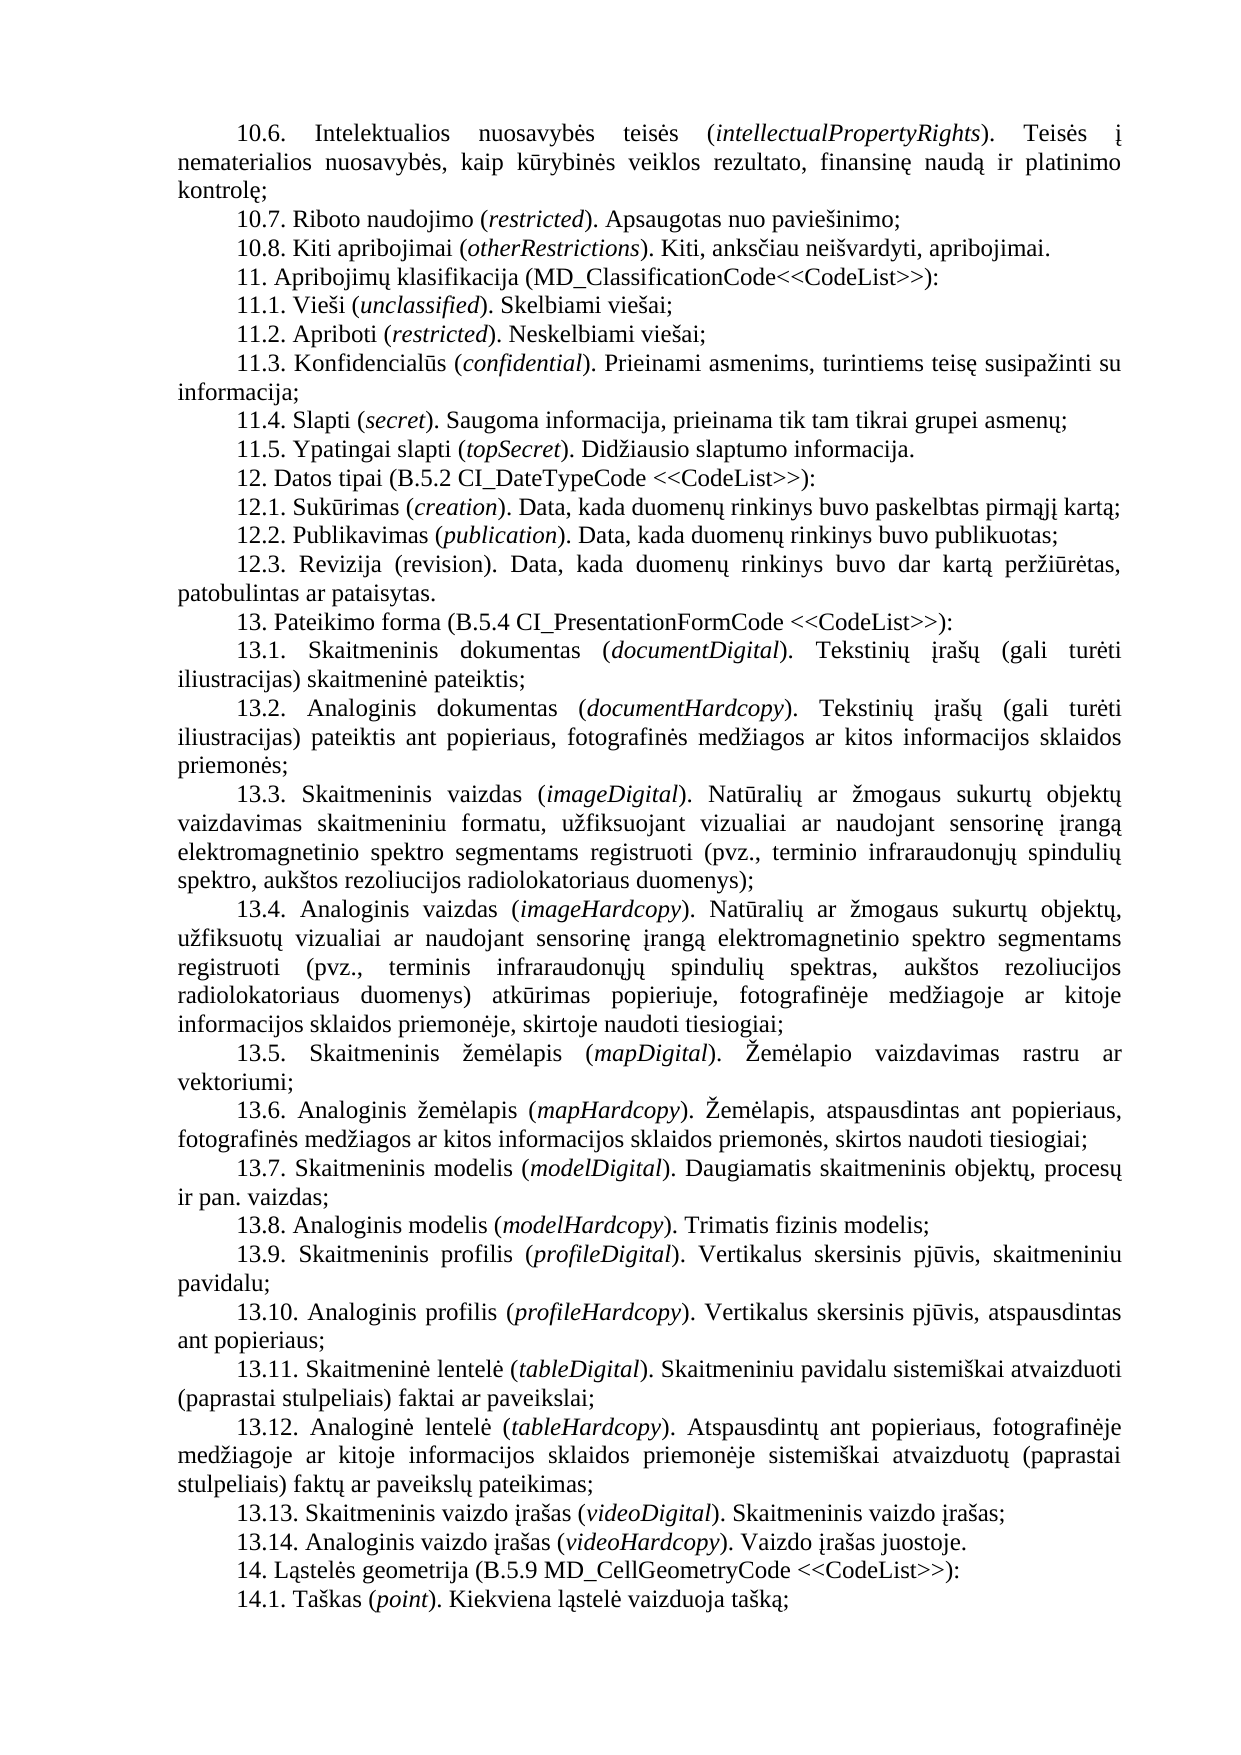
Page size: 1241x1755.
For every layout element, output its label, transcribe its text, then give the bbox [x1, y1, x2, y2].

text 14.1. Taškas (point). Kiekviena ląstelė vaizduoja tašką; [177, 1584, 1122, 1613]
text 13.11. Skaitmeninė lentelė (tableDigital). Skaitmeniniu pavidalu sistemiškai atvaizduoti (paprastai stulpeliais) faktai ar paveikslai; [177, 1354, 1122, 1412]
text 11.1. Vieši (unclassified). Skelbiami viešai; [177, 291, 1122, 319]
text 12.2. Publikavimas (publication). Data, kada duomenų rinkinys buvo publikuotas; [177, 521, 1122, 549]
text 13.10. Analoginis profilis (profileHardcopy). Vertikalus skersinis pjūvis, atspausdintas ant popieriaus; [177, 1297, 1122, 1354]
text 12. Datos tipai (B.5.2 CI_DateTypeCode <<CodeList>>): [177, 463, 1122, 492]
text 10.6. Intelektualios nuosavybės teisės (intellectualPropertyRights). Teisės į nematerialios nuosavybės, kaip kūrybinės veiklos rezultato, finansinę naudą ir platinimo kontrolę; [177, 118, 1122, 204]
text 13.6. Analoginis žemėlapis (mapHardcopy). Žemėlapis, atspausdintas ant popieriaus, fotografinės medžiagos ar kitos informacijos sklaidos priemonės, skirtos naudoti tiesiogiai; [177, 1096, 1122, 1153]
text 10.8. Kiti apribojimai (otherRestrictions). Kiti, anksčiau neišvardyti, apribojimai. [177, 233, 1122, 262]
text 10.7. Riboto naudojimo (restricted). Apsaugotas nuo paviešinimo; [177, 204, 1122, 233]
text 11. Apribojimų klasifikacija (MD_ClassificationCode<<CodeList>>): [177, 262, 1122, 291]
text 12.1. Sukūrimas (creation). Data, kada duomenų rinkinys buvo paskelbtas pirmąjį kartą; [177, 492, 1122, 521]
text 13.12. Analoginė lentelė (tableHardcopy). Atspausdintų ant popieriaus, fotografinėje medžiagoje ar kitoje informacijos sklaidos priemonėje sistemiškai atvaizduotų (paprastai stulpeliais) faktų ar paveikslų pateikimas; [177, 1412, 1122, 1498]
text 13.1. Skaitmeninis dokumentas (documentDigital). Tekstinių įrašų (gali turėti iliustracijas) skaitmeninė pateiktis; [177, 636, 1122, 693]
text 11.3. Konfidencialūs (confidential). Prieinami asmenims, turintiems teisę susipažinti su informacija; [177, 348, 1122, 406]
text 13.8. Analoginis modelis (modelHardcopy). Trimatis fizinis modelis; [177, 1211, 1122, 1239]
text 11.5. Ypatingai slapti (topSecret). Didžiausio slaptumo informacija. [177, 434, 1122, 463]
text 13.5. Skaitmeninis žemėlapis (mapDigital). Žemėlapio vaizdavimas rastru ar vektoriumi; [177, 1038, 1122, 1096]
text 11.4. Slapti (secret). Saugoma informacija, prieinama tik tam tikrai grupei asmenų; [177, 406, 1122, 434]
text 14. Ląstelės geometrija (B.5.9 MD_CellGeometryCode <<CodeList>>): [177, 1556, 1122, 1584]
text 13.9. Skaitmeninis profilis (profileDigital). Vertikalus skersinis pjūvis, skaitmeniniu pavidalu; [177, 1239, 1122, 1297]
text 13.13. Skaitmeninis vaizdo įrašas (videoDigital). Skaitmeninis vaizdo įrašas; [177, 1498, 1122, 1527]
text 13.7. Skaitmeninis modelis (modelDigital). Daugiamatis skaitmeninis objektų, procesų ir pan. vaizdas; [177, 1153, 1122, 1211]
text 13.3. Skaitmeninis vaizdas (imageDigital). Natūralių ar žmogaus sukurtų objektų vaizdavimas skaitmeniniu formatu, užfiksuojant vizualiai ar naudojant sensorinę įrangą elektromagnetinio spektro segmentams registruoti (pvz., terminio infraraudonųjų spindulių spektro, aukštos rezoliucijos radiolokatoriaus duomenys); [177, 779, 1122, 894]
text 12.3. Revizija (revision). Data, kada duomenų rinkinys buvo dar kartą peržiūrėtas, patobulintas ar pataisytas. [177, 549, 1122, 607]
text 11.2. Apriboti (restricted). Neskelbiami viešai; [177, 319, 1122, 348]
text 13.14. Analoginis vaizdo įrašas (videoHardcopy). Vaizdo įrašas juostoje. [177, 1527, 1122, 1556]
text 13.2. Analoginis dokumentas (documentHardcopy). Tekstinių įrašų (gali turėti iliustracijas) pateiktis ant popieriaus, fotografinės medžiagos ar kitos informacijos sklaidos priemonės; [177, 693, 1122, 779]
text 13. Pateikimo forma (B.5.4 CI_PresentationFormCode <<CodeList>>): [177, 607, 1122, 636]
text 13.4. Analoginis vaizdas (imageHardcopy). Natūralių ar žmogaus sukurtų objektų, užfiksuotų vizualiai ar naudojant sensorinę įrangą elektromagnetinio spektro segmentams registruoti (pvz., terminis infraraudonųjų spindulių spektras, aukštos rezoliucijos radiolokatoriaus duomenys) atkūrimas popieriuje, fotografinėje medžiagoje ar kitoje informacijos sklaidos priemonėje, skirtoje naudoti tiesiogiai; [177, 894, 1122, 1038]
